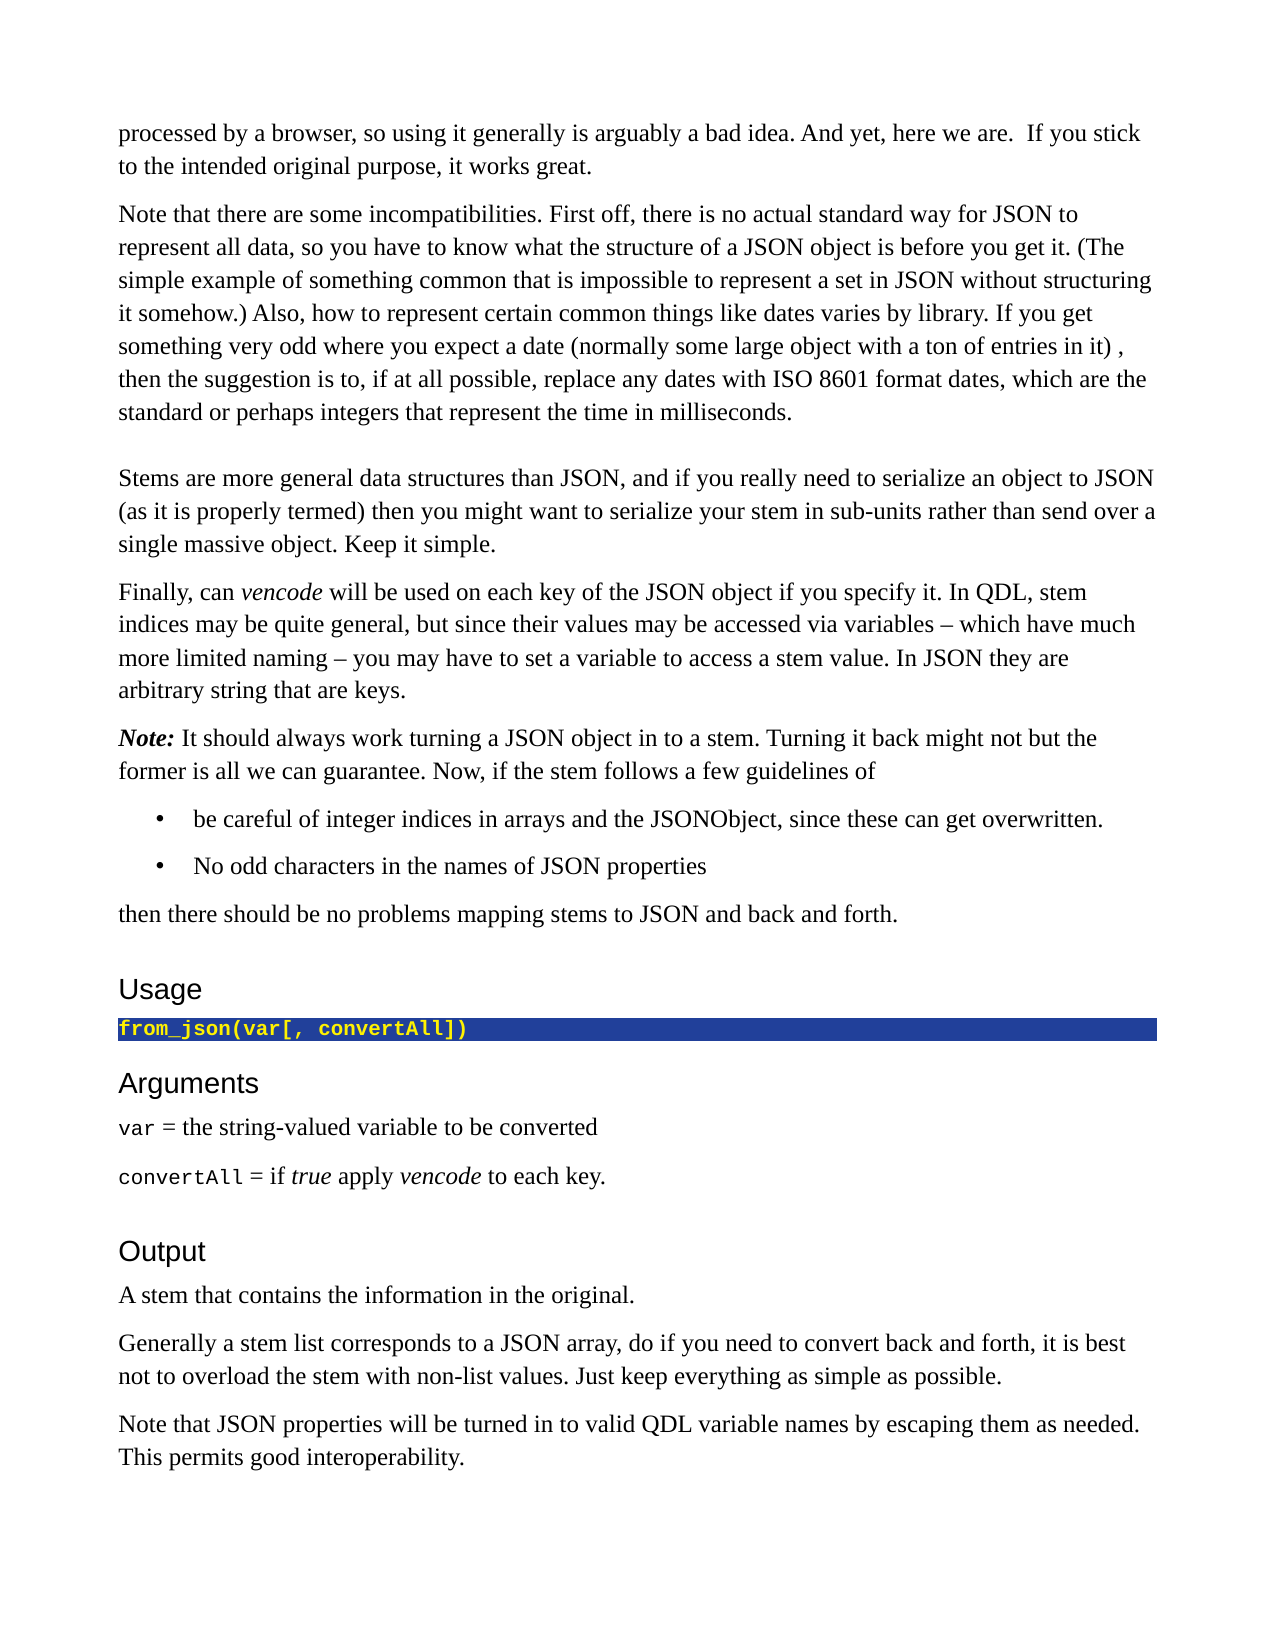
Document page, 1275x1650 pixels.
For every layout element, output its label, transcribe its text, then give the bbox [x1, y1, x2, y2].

text Note that there are some incompatibilities. First off, there is no actual standard way for JSON to represent all data, so you have to know what the structure of a JSON object is before you get it. (The simple example of something common that is impossible to represent a set in JSON without structuring it somehow.) Also, how to represent certain common things like dates varies by library. If you get something very odd where you expect a date (normally some large object with a ton of entries in it) , then the suggestion is to, if at all possible, replace any dates with ISO 8601 format dates, which are the standard or perhaps integers that represent the time in milliseconds. Stems are more general data structures than JSON, and if you really need to serialize an object to JSON (as it is properly termed) then you might want to serialize your stem in sub-units rather than send over a single massive object. Keep it simple. [118, 199, 1157, 558]
list be careful of integer indices in arrays and the JSONObject, since these can get overwritten. [156, 804, 1157, 833]
text then there should be no problems mapping stems to JSON and back and forth. [118, 899, 1157, 928]
text Note that JSON properties will be turned in to valid QDL variable names by escaping them as needed. This permits good interoperability. [118, 1409, 1157, 1471]
text Finally, can vencode will be used on each key of the JSON object if you specify it. In QDL, stem indices may be quite general, but since their values may be accessed via variables – which have much more limited naming – you may have to set a variable to access a stem value. In JSON they are arbitrary string that are keys. [118, 577, 1157, 704]
text from_json(var[, convertAll]) [118, 1018, 1157, 1041]
text processed by a browser, so using it generally is arguably a bad idea. And yet, here we are. If you stick to the intended original purpose, it works great. [118, 118, 1157, 180]
text Generally a stem list corresponds to a JSON array, do if you need to convert back and forth, it is best not to overload the stem with non-list values. Just keep everything as simple as possible. [118, 1328, 1157, 1390]
text var = the string-valued variable to be converted [118, 1112, 1157, 1142]
text Note: It should always work turning a JSON object in to a stem. Turning it back might not but the former is all we can guarantee. Now, if the stem follows a few guidelines of [118, 723, 1157, 785]
subtitle Usage [118, 972, 1157, 1005]
subtitle Output [118, 1234, 1157, 1268]
text convertAll = if true apply vencode to each key. [118, 1161, 1157, 1191]
text A stem that contains the information in the original. [118, 1281, 1157, 1309]
list No odd characters in the names of JSON properties [156, 851, 1157, 880]
subtitle Arguments [118, 1066, 1157, 1100]
